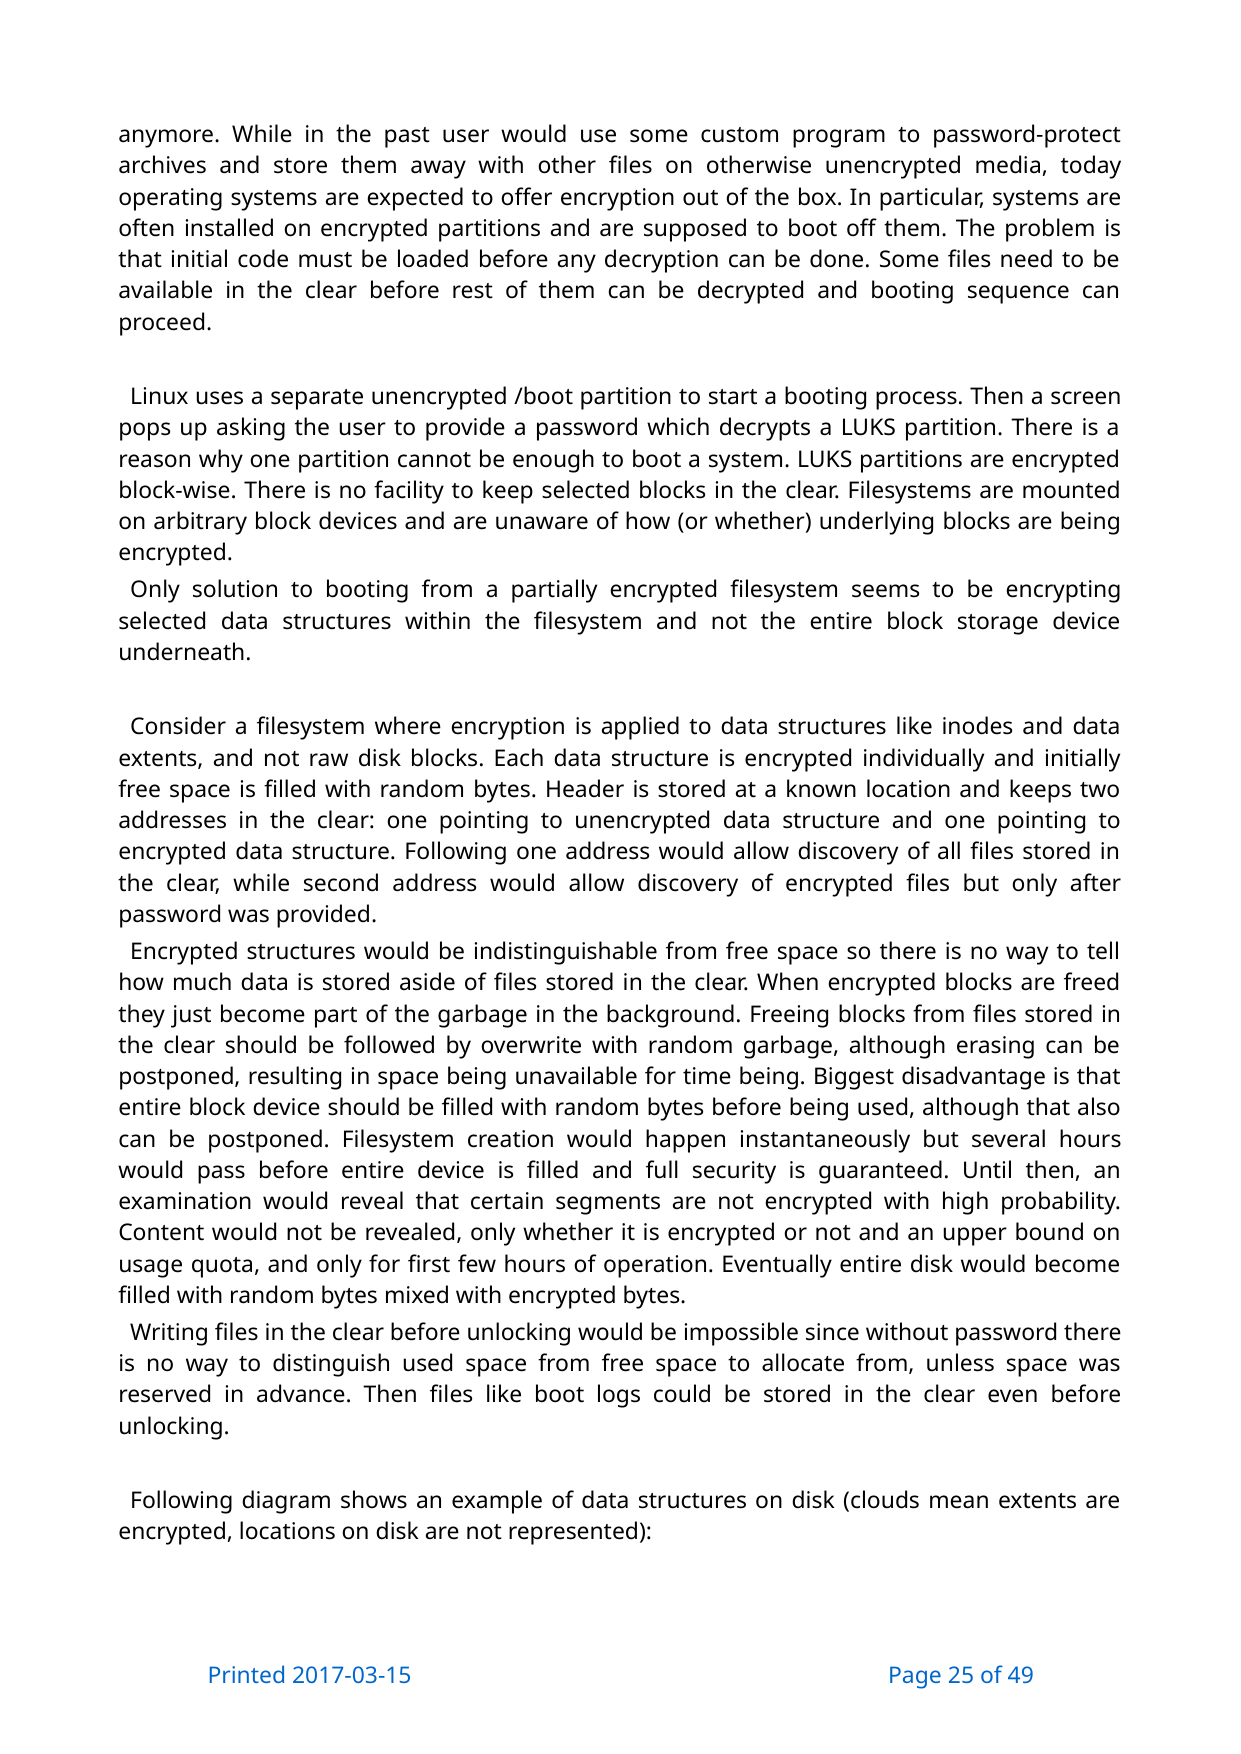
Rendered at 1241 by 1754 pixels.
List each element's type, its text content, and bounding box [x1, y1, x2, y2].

text Only solution to booting from a partially encrypted filesystem seems to be encrypting selected data structures within the filesystem and not the entire block storage device underneath. [118, 573, 1122, 667]
text Consider a filesystem where encryption is applied to data structures like inodes and data extents, and not raw disk blocks. Each data structure is encrypted individually and initially free space is filled with random bytes. Header is stored at a known location and keeps two addresses in the clear: one pointing to unencrypted data structure and one pointing to encrypted data structure. Following one address would allow discovery of all files stored in the clear, while second address would allow discovery of encrypted files but only after password was provided. [118, 710, 1122, 929]
text Linux uses a separate unencrypted /boot partition to start a booting process. Then a screen pops up asking the user to provide a password which decrypts a LUKS partition. There is a reason why one partition cannot be enough to boot a system. LUKS partitions are encrypted block-wise. There is no facility to keep selected blocks in the clear. Filesystems are mounted on arbitrary block devices and are unaware of how (or whether) underlying blocks are being encrypted. [118, 380, 1122, 567]
text Writing files in the clear before unlocking would be impossible since without password there is no way to distinguish used space from free space to allocate from, unless space was reserved in advance. Then files like boot logs could be stored in the clear even before unlocking. [118, 1316, 1122, 1441]
text anymore. While in the past user would use some custom program to password-protect archives and store them away with other files on otherwise unencrypted media, today operating systems are expected to offer encryption out of the box. In particular, systems are often installed on encrypted partitions and are supposed to boot off them. The problem is that initial code must be loaded before any decryption can be done. Some files need to be available in the clear before rest of them can be decrypted and booting sequence can proceed. [118, 118, 1122, 337]
text Following diagram shows an example of data structures on disk (clouds mean extents are encrypted, locations on disk are not represented): [118, 1484, 1122, 1547]
text Encrypted structures would be indistinguishable from free space so there is no way to tell how much data is stored aside of files stored in the clear. When encrypted blocks are freed they just become part of the garbage in the background. Freeing blocks from files stored in the clear should be followed by overwrite with random garbage, although erasing can be postponed, resulting in space being unavailable for time being. Biggest disadvantage is that entire block device should be filled with random bytes before being used, although that also can be postponed. Filesystem creation would happen instantaneously but several hours would pass before entire device is filled and full security is guaranteed. Until then, an examination would reveal that certain segments are not encrypted with high probability. Content would not be revealed, only whether it is encrypted or not and an upper bound on usage quota, and only for first few hours of operation. Eventually entire disk would become filled with random bytes mixed with encrypted bytes. [118, 935, 1122, 1310]
